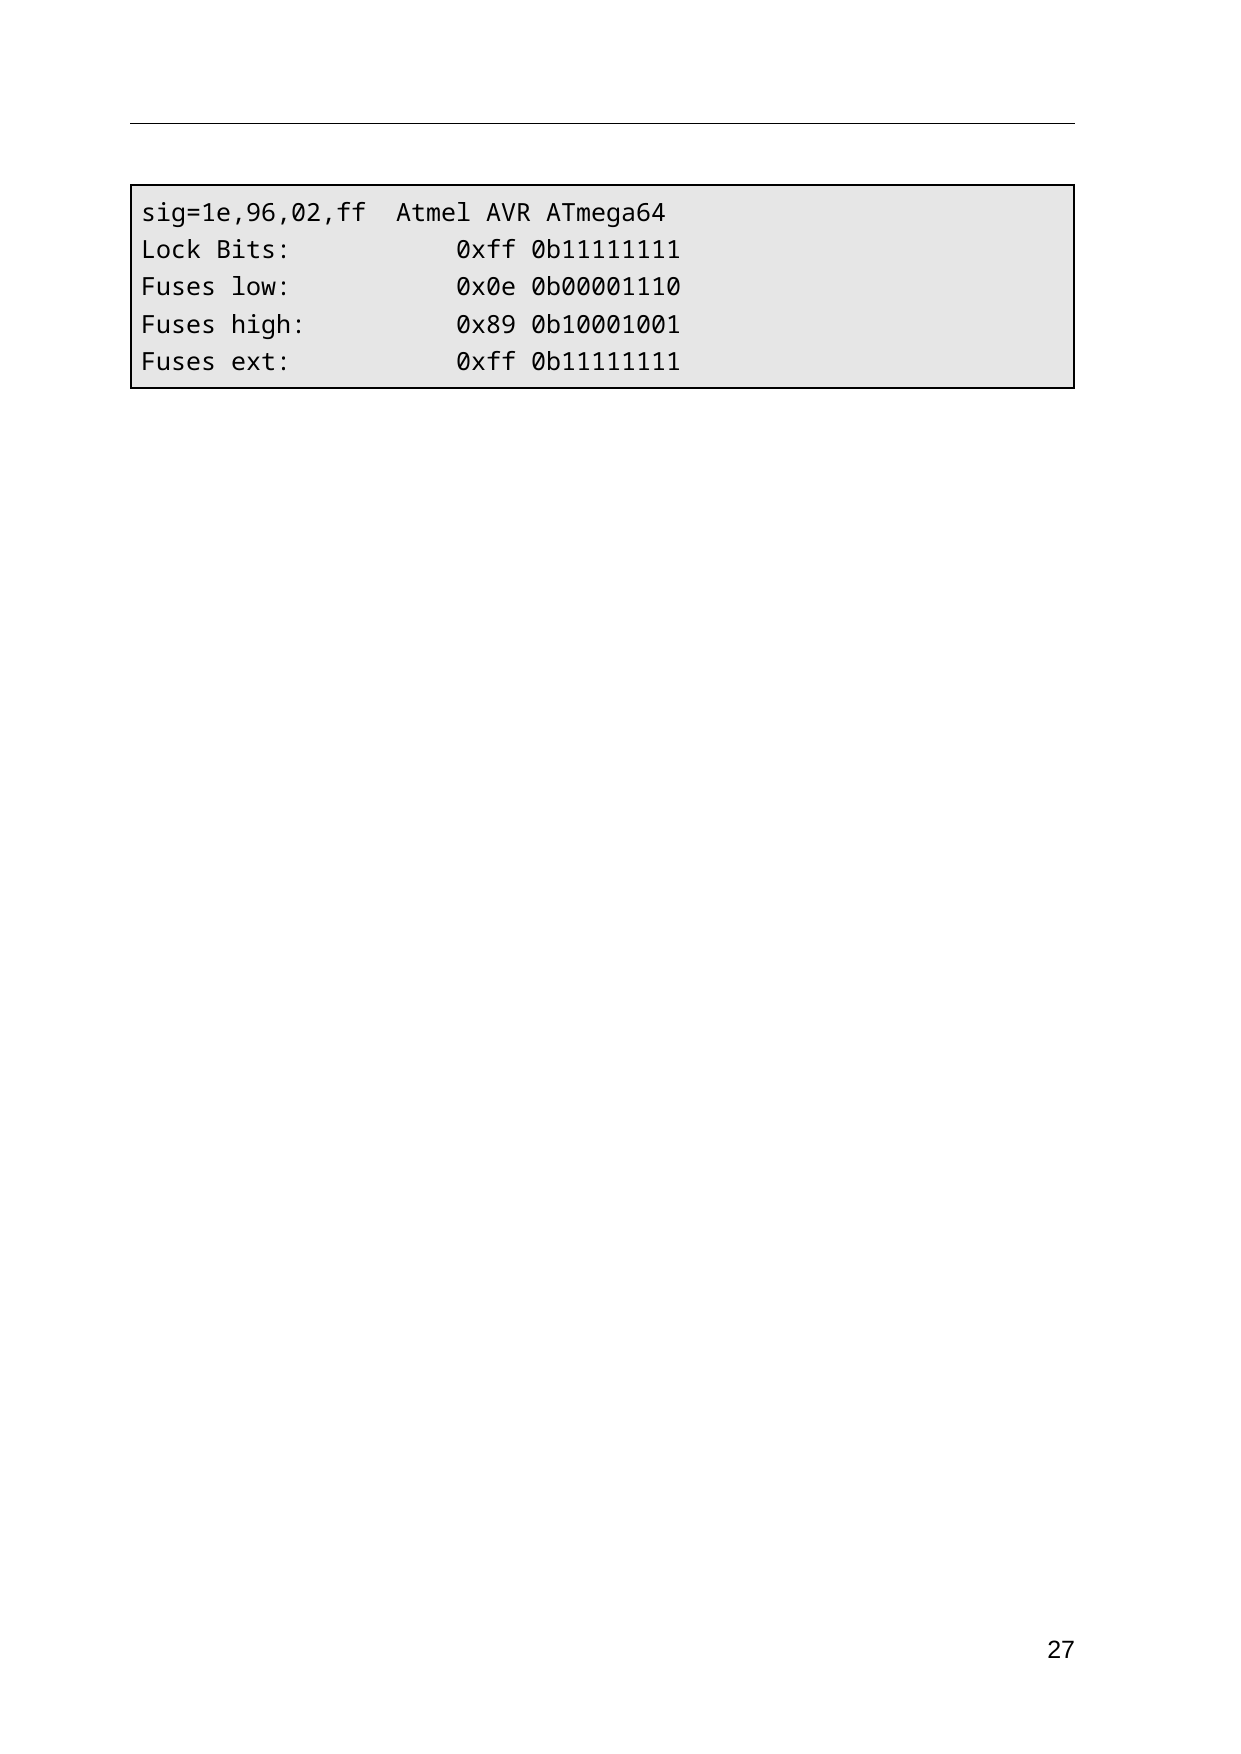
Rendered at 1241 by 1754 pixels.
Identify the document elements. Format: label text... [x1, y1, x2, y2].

text Fuses high: 0x89 0b10001001 [132, 296, 1073, 333]
text sig=1e,96,02,ff Atmel AVR ATmega64 [132, 186, 1073, 221]
text Lock Bits: 0xff 0b11111111 [132, 221, 1073, 258]
text Fuses low: 0x0e 0b00001110 [132, 258, 1073, 296]
text Fuses ext: 0xff 0b11111111 [132, 333, 1073, 387]
